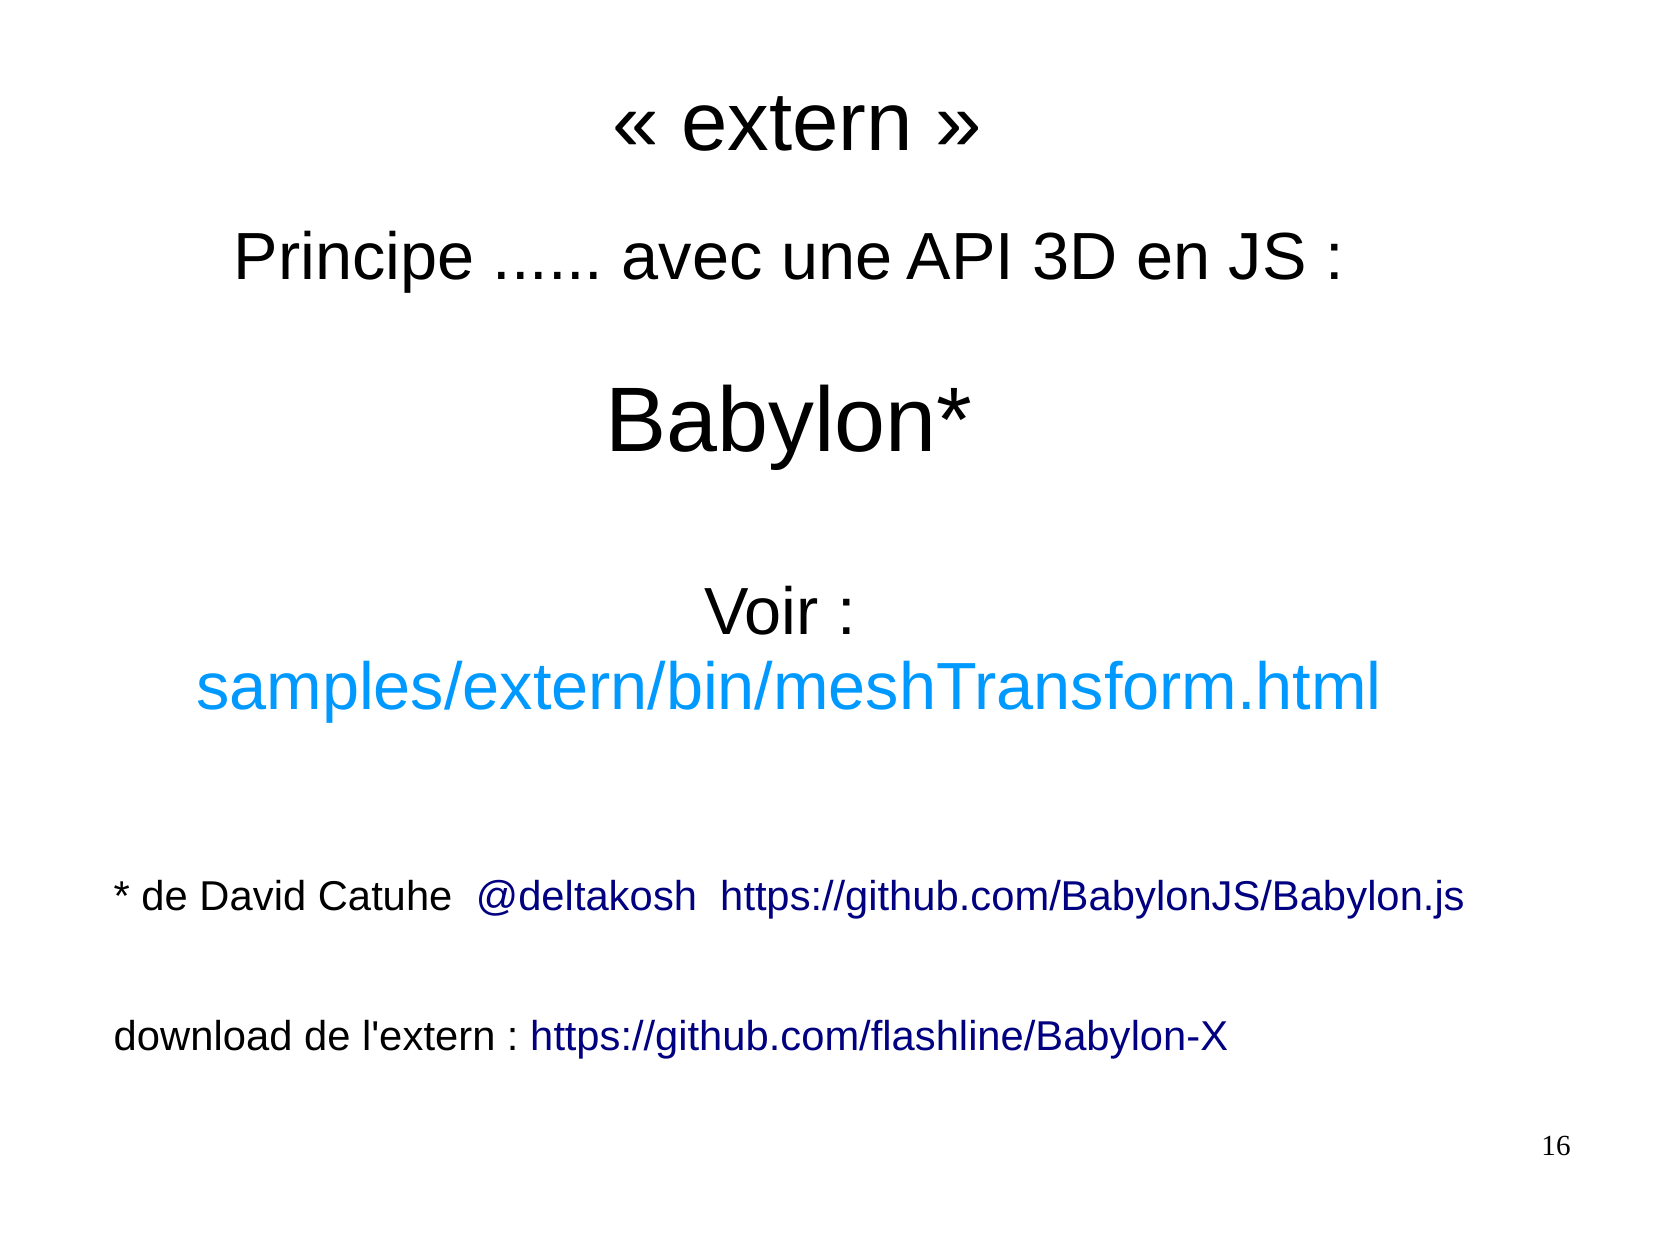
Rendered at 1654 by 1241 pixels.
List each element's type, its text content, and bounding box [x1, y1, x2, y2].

text_box Principe ...... avec une API 3D en JS : Babylon* Voir : samples/extern/bin/meshTransform.html * de David Catuhe @deltakosh https://github.com/BabylonJS/Babylon.js download de l'extern : https://github.com/flashline/Babylon-X [98, 211, 1566, 1217]
text_box « extern » [597, 68, 1142, 176]
